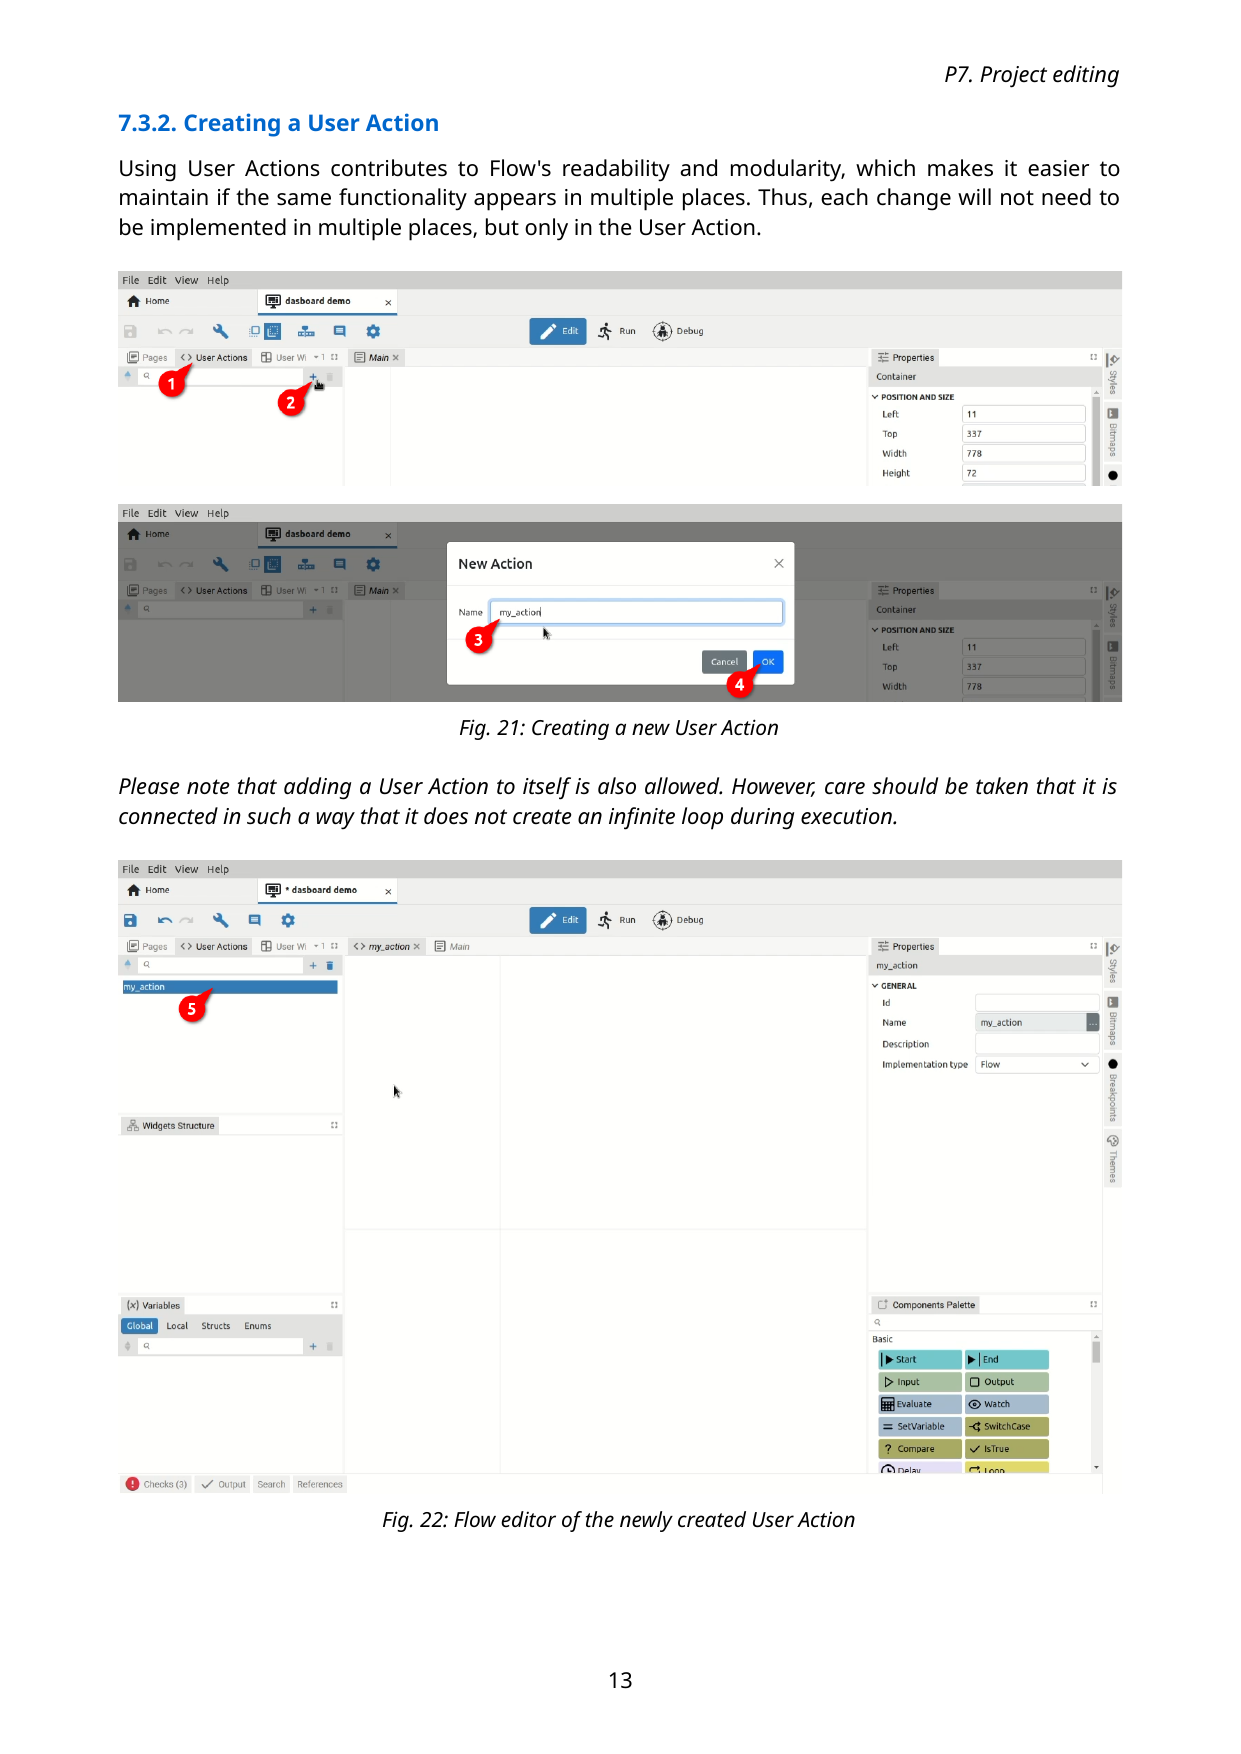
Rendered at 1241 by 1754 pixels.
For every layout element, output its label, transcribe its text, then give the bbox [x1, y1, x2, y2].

picture [118, 271, 1123, 702]
text Please note that adding a User Action to itself is also allowed. However, care should be taken that it is connected in such a way that it does not create an infinite loop during execution. [118, 771, 1122, 831]
text Using User Actions contributes to Flow's readability and modularity, which makes it easier to maintain if the same functionality appears in multiple places. Thus, each change will not need to be implemented in multiple places, but only in the User Action. [118, 153, 1122, 242]
subtitle Creating a User Action [118, 107, 1122, 138]
text Fig. 21: Creating a new User Action [118, 702, 1122, 741]
text Fig. 22: Flow editor of the newly created User Action [118, 1494, 1122, 1534]
picture [118, 860, 1123, 1494]
